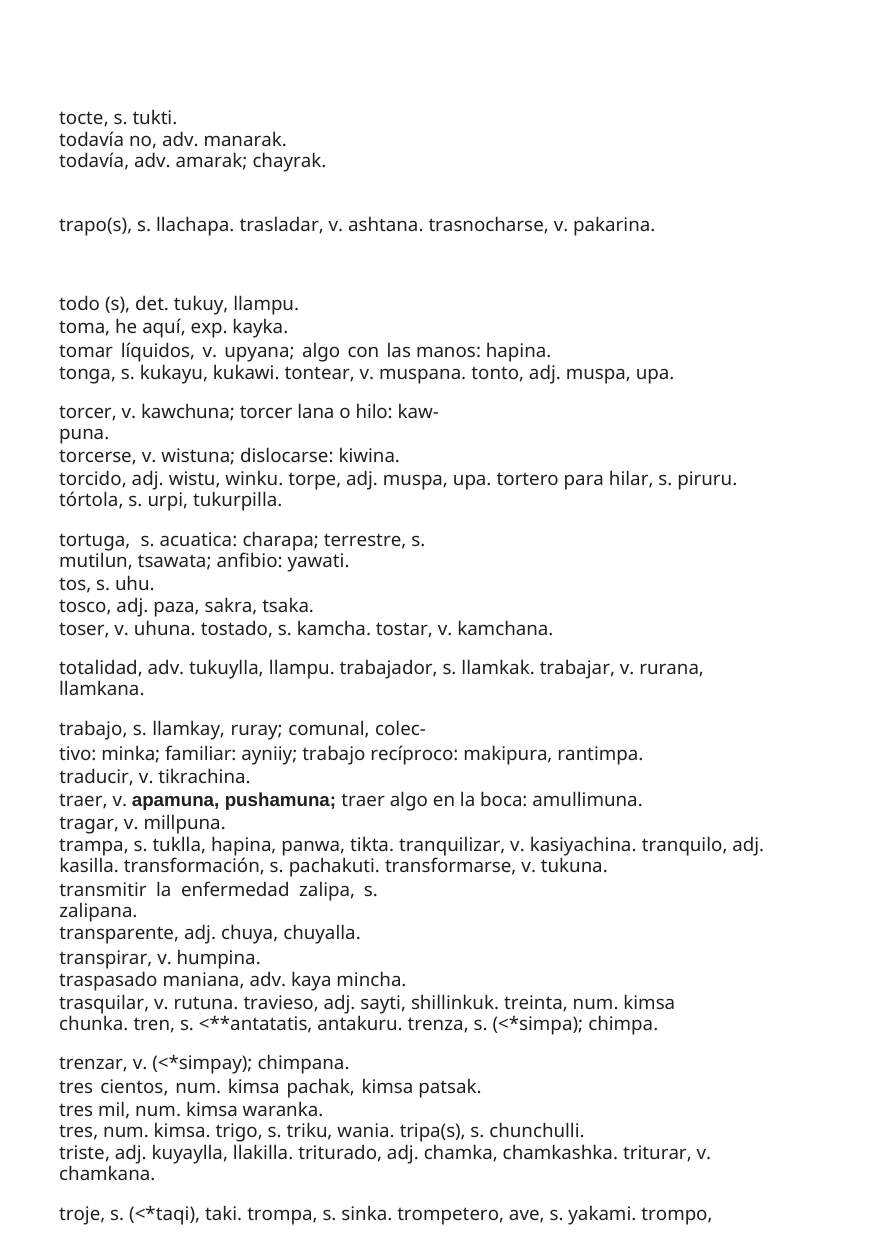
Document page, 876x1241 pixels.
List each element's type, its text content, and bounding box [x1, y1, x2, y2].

text trabajo, s. llamkay, ruray; comunal, colec- [59, 717, 856, 740]
text mutilun, tsawata; anfibio: yawati. [59, 551, 856, 571]
text tortuga, s. acuatica: charapa; terrestre, s. [59, 528, 856, 551]
text transmitir la enfermedad zalipa, s. [59, 878, 856, 901]
text tonga, s. kukayu, kukawi. tontear, v. muspana. tonto, adj. muspa, upa. [59, 362, 713, 384]
text zalipana. [59, 901, 856, 921]
text trapo(s), s. llachapa. trasladar, v. ashtana. trasnocharse, v. pakarina. [59, 214, 853, 236]
text torcido, adj. wistu, winku. torpe, adj. muspa, upa. tortero para hilar, s. piruru. tórtola, s. urpi, tukurpilla. [59, 468, 750, 511]
text toma, he aquí, exp. kayka. [59, 315, 856, 338]
text tosco, adj. paza, sakra, tsaka. [59, 595, 856, 617]
text traspasado maniana, adv. kaya mincha. [59, 969, 856, 991]
text traer, v. apamuna, pushamuna; traer algo en la boca: amullimuna. [59, 787, 856, 812]
text transparente, adj. chuya, chuyalla. [59, 921, 856, 944]
text tragar, v. millpuna. [59, 812, 856, 834]
text triste, adj. kuyaylla, llakilla. triturado, adj. chamka, chamkashka. triturar, v. chamkana. [59, 1142, 796, 1186]
text tos, s. uhu. [59, 571, 856, 595]
text troje, s. (<*taqi), taki. trompa, s. sinka. trompetero, ave, s. yakami. trompo, [59, 1203, 724, 1224]
text toser, v. uhuna. tostado, s. kamcha. tostar, v. kamchana. [59, 618, 673, 640]
text todo (s), det. tukuy, llampu. [59, 293, 856, 315]
text todavía, adv. amarak; chayrak. [59, 151, 856, 172]
text todavía no, adv. manarak. [59, 129, 856, 151]
text tocte, s. tukti. [59, 104, 856, 129]
text tres mil, num. kimsa waranka. [59, 1098, 856, 1121]
text tomar líquidos, v. upyana; algo con las manos: hapina. [59, 338, 857, 362]
text torcer, v. kawchuna; torcer lana o hilo: kaw- [59, 400, 856, 423]
text trenzar, v. (<*simpay); chimpana. [59, 1052, 856, 1074]
text traducir, v. tikrachina. [59, 766, 856, 787]
text torcerse, v. wistuna; dislocarse: kiwina. [59, 443, 856, 467]
text totalidad, adv. tukuylla, llampu. trabajador, s. llamkak. trabajar, v. rurana, llamkana. [59, 657, 766, 700]
text trasquilar, v. rutuna. travieso, adj. sayti, shillinkuk. treinta, num. kimsa chunka. tren, s. <**antatatis, antakuru. trenza, s. (<*simpa); chimpa. [59, 992, 734, 1036]
text tivo: minka; familiar: ayniiy; trabajo recíproco: makipura, rantimpa. [59, 740, 857, 766]
text trampa, s. tuklla, hapina, panwa, tikta. tranquilizar, v. kasiyachina. tranquilo, adj. kasilla. transformación, s. pachakuti. transformarse, v. tukuna. [59, 834, 821, 878]
text transpirar, v. humpina. [59, 944, 856, 969]
text tres cientos, num. kimsa pachak, kimsa patsak. [59, 1074, 841, 1098]
text tres, num. kimsa. trigo, s. triku, wania. tripa(s), s. chunchulli. [59, 1121, 674, 1142]
text puna. [59, 423, 856, 443]
